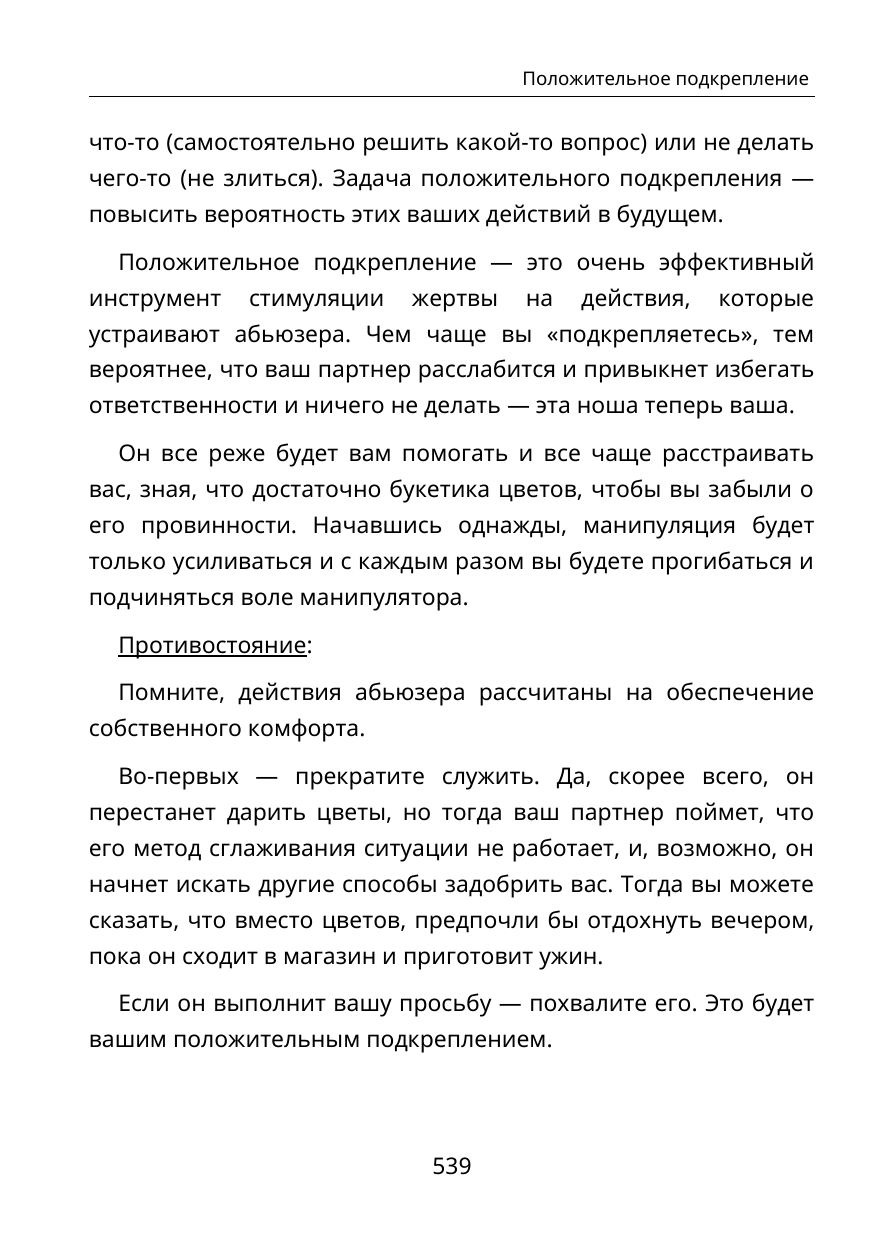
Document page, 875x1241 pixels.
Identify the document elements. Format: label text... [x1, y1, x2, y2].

text Во-первых — прекратите служить. Да, скорее всего, он перестанет дарить цветы, но тогда ваш партнер поймет, что его метод сглаживания ситуации не работает, и, возможно, он начнет искать другие способы задобрить вас. Тогда вы можете сказать, что вместо цветов, предпочли бы отдохнуть вечером, пока он сходит в магазин и приготовит ужин. [88, 760, 815, 971]
text Если он выполнит вашу просьбу — похвалите его. Это будет вашим положительным подкреплением. [88, 987, 815, 1054]
text что-то (самостоятельно решить какой-то вопрос) или не делать чего-то (не злиться). Задача положительного подкрепления — повысить вероятность этих ваших действий в будущем. [88, 126, 815, 229]
text Противостояние: [88, 628, 815, 660]
text Положительное подкрепление — это очень эффективный инструмент стимуляции жертвы на действия, которые устраивают абьюзера. Чем чаще вы «подкрепляетесь», тем вероятнее, что ваш партнер расслабится и привыкнет избегать ответственности и ничего не делать — эта ноша теперь ваша. [88, 246, 815, 421]
text Он все реже будет вам помогать и все чаще расстраивать вас, зная, что достаточно букетика цветов, чтобы вы забыли о его провинности. Начавшись однажды, манипуляция будет только усиливаться и с каждым разом вы будете прогибаться и подчиняться воле манипулятора. [88, 437, 815, 612]
text Помните, действия абьюзера рассчитаны на обеспечение собственного комфорта. [88, 676, 815, 743]
